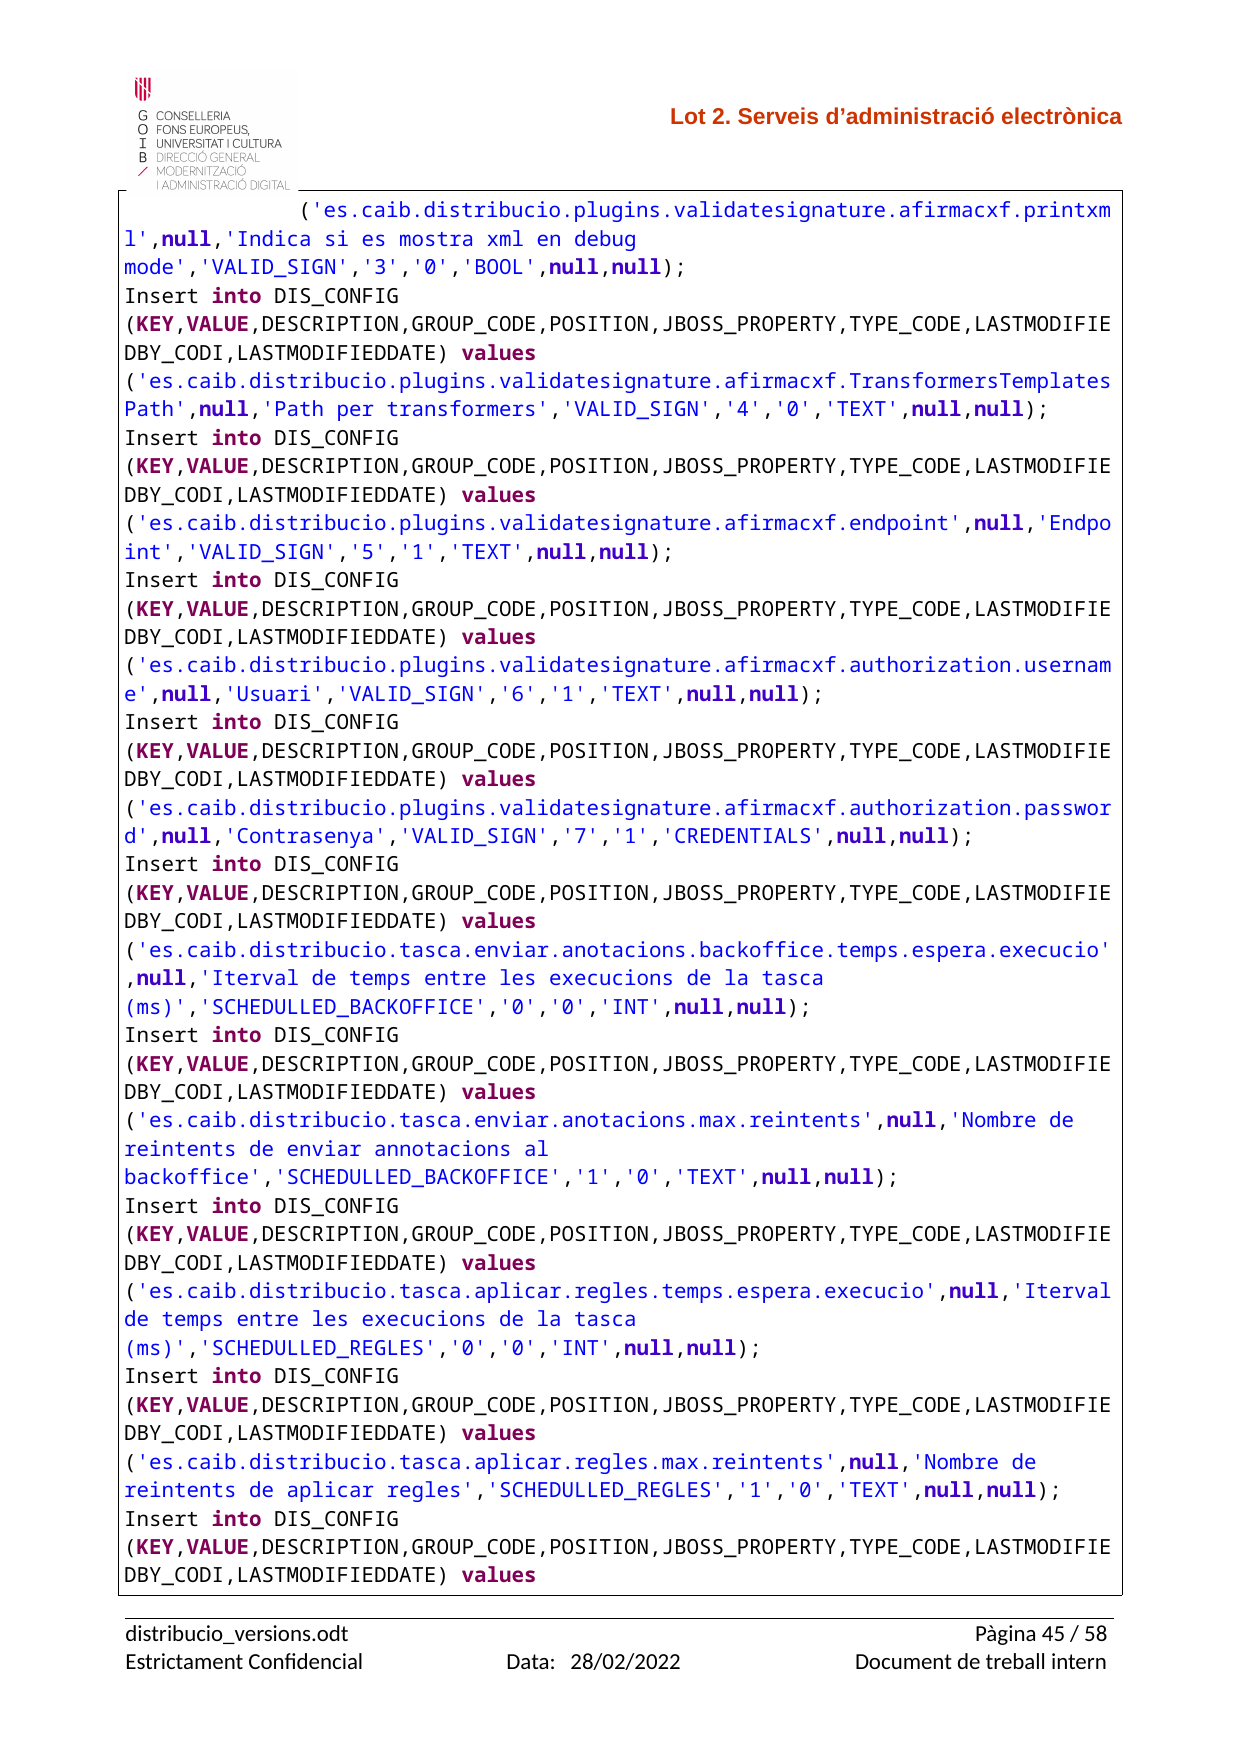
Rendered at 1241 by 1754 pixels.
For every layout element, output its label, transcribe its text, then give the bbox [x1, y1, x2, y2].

table_header ('es.caib.distribucio.plugins.validatesignature.afirmacxf.printxml',null,'Indica si es mostra xml en debug mode','VALID_SIGN','3','0','BOOL',null,null); Insert into DIS_CONFIG (KEY,VALUE,DESCRIPTION,GROUP_CODE,POSITION,JBOSS_PROPERTY,TYPE_CODE,LASTMODIFIEDBY_CODI,LASTMODIFIEDDATE) values ('es.caib.distribucio.plugins.validatesignature.afirmacxf.TransformersTemplatesPath',null,'Path per transformers','VALID_SIGN','4','0','TEXT',null,null); Insert into DIS_CONFIG (KEY,VALUE,DESCRIPTION,GROUP_CODE,POSITION,JBOSS_PROPERTY,TYPE_CODE,LASTMODIFIEDBY_CODI,LASTMODIFIEDDATE) values ('es.caib.distribucio.plugins.validatesignature.afirmacxf.endpoint',null,'Endpoint','VALID_SIGN','5','1','TEXT',null,null); Insert into DIS_CONFIG (KEY,VALUE,DESCRIPTION,GROUP_CODE,POSITION,JBOSS_PROPERTY,TYPE_CODE,LASTMODIFIEDBY_CODI,LASTMODIFIEDDATE) values ('es.caib.distribucio.plugins.validatesignature.afirmacxf.authorization.username',null,'Usuari','VALID_SIGN','6','1','TEXT',null,null); Insert into DIS_CONFIG (KEY,VALUE,DESCRIPTION,GROUP_CODE,POSITION,JBOSS_PROPERTY,TYPE_CODE,LASTMODIFIEDBY_CODI,LASTMODIFIEDDATE) values ('es.caib.distribucio.plugins.validatesignature.afirmacxf.authorization.password',null,'Contrasenya','VALID_SIGN','7','1','CREDENTIALS',null,null); Insert into DIS_CONFIG (KEY,VALUE,DESCRIPTION,GROUP_CODE,POSITION,JBOSS_PROPERTY,TYPE_CODE,LASTMODIFIEDBY_CODI,LASTMODIFIEDDATE) values ('es.caib.distribucio.tasca.enviar.anotacions.backoffice.temps.espera.execucio',null,'Iterval de temps entre les execucions de la tasca (ms)','SCHEDULLED_BACKOFFICE','0','0','INT',null,null); Insert into DIS_CONFIG (KEY,VALUE,DESCRIPTION,GROUP_CODE,POSITION,JBOSS_PROPERTY,TYPE_CODE,LASTMODIFIEDBY_CODI,LASTMODIFIEDDATE) values ('es.caib.distribucio.tasca.enviar.anotacions.max.reintents',null,'Nombre de reintents de enviar annotacions al backoffice','SCHEDULLED_BACKOFFICE','1','0','TEXT',null,null); Insert into DIS_CONFIG (KEY,VALUE,DESCRIPTION,GROUP_CODE,POSITION,JBOSS_PROPERTY,TYPE_CODE,LASTMODIFIEDBY_CODI,LASTMODIFIEDDATE) values ('es.caib.distribucio.tasca.aplicar.regles.temps.espera.execucio',null,'Iterval de temps entre les execucions de la tasca (ms)','SCHEDULLED_REGLES','0','0','INT',null,null); Insert into DIS_CONFIG (KEY,VALUE,DESCRIPTION,GROUP_CODE,POSITION,JBOSS_PROPERTY,TYPE_CODE,LASTMODIFIEDBY_CODI,LASTMODIFIEDDATE) values ('es.caib.distribucio.tasca.aplicar.regles.max.reintents',null,'Nombre de reintents de aplicar regles','SCHEDULLED_REGLES','1','0','TEXT',null,null); Insert into DIS_CONFIG (KEY,VALUE,DESCRIPTION,GROUP_CODE,POSITION,JBOSS_PROPERTY,TYPE_CODE,LASTMODIFIEDBY_CODI,LASTMODIFIEDDATE) values [119, 191, 1122, 1595]
picture [126, 70, 299, 197]
